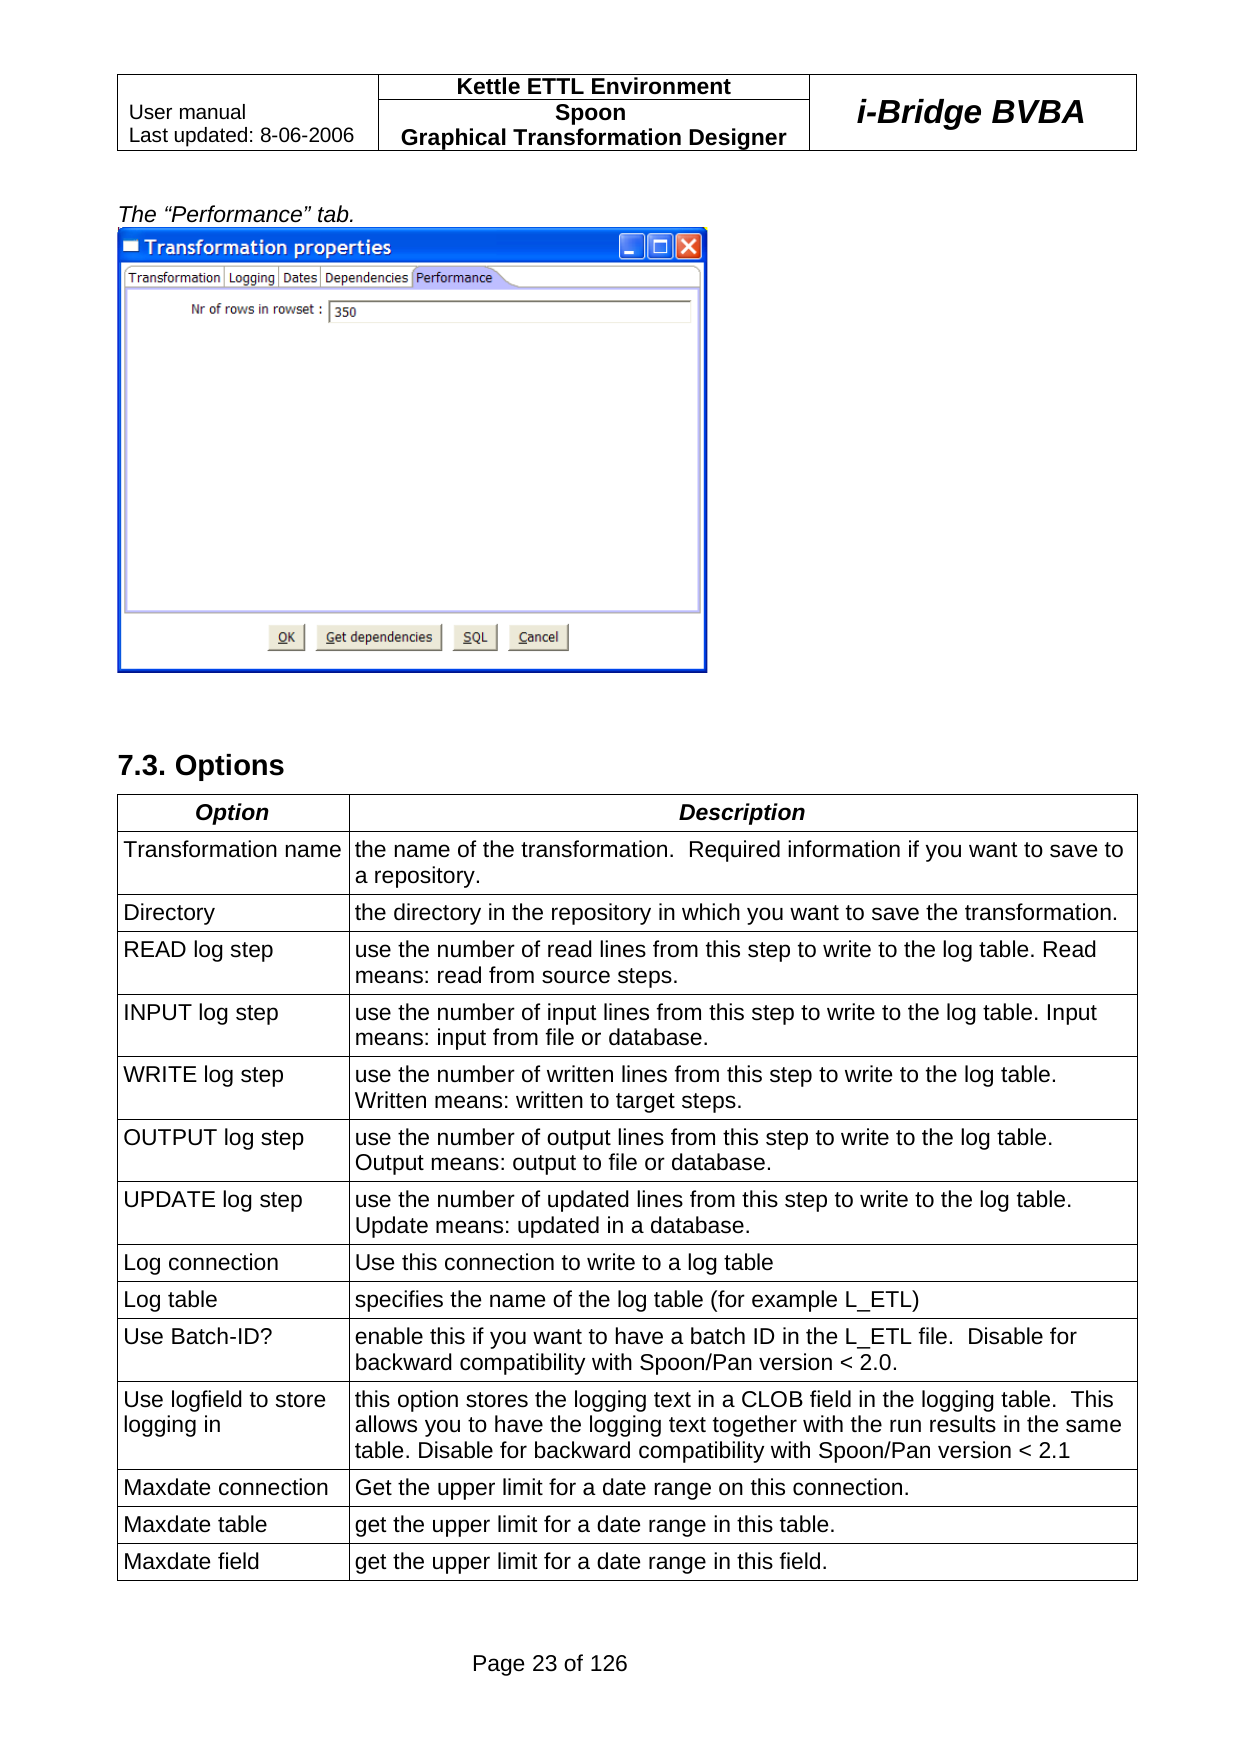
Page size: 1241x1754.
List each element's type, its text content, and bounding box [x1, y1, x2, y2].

table_cell this option stores the logging text in a CLOB field in the logging table. This allows you to have the logging text together with the run results in the same table. Disable for backward compatibility with Spoon/Pan version < 2.1 [350, 1382, 1137, 1469]
table_cell use the number of written lines from this step to write to the log table. Written means: written to target steps. [350, 1057, 1137, 1119]
table_cell Log table [118, 1282, 349, 1318]
table_cell Maxdate field [118, 1544, 349, 1580]
table_cell Transformation name [118, 832, 349, 894]
picture [117, 227, 708, 673]
table_cell Use Batch-ID? [118, 1319, 349, 1381]
table_cell Log connection [118, 1245, 349, 1281]
table_cell specifies the name of the log table (for example L_ETL) [350, 1282, 1137, 1318]
table_cell READ log step [118, 932, 349, 994]
table_cell INPUT log step [118, 995, 349, 1056]
table_cell use the number of input lines from this step to write to the log table. Input means: input from file or database. [350, 995, 1137, 1056]
table_cell get the upper limit for a date range in this table. [350, 1507, 1137, 1543]
table_cell OUTPUT log step [118, 1120, 349, 1181]
table_cell use the number of updated lines from this step to write to the log table. Update means: updated in a database. [350, 1182, 1137, 1244]
table_cell use the number of read lines from this step to write to the log table. Read means: read from source steps. [350, 932, 1137, 994]
table_cell use the number of output lines from this step to write to the log table. Output means: output to file or database. [350, 1120, 1137, 1181]
table_cell WRITE log step [118, 1057, 349, 1119]
table_cell Maxdate table [118, 1507, 349, 1543]
table_cell Maxdate connection [118, 1470, 349, 1506]
table_cell the name of the transformation. Required information if you want to save to a repository. [350, 832, 1137, 894]
table_cell get the upper limit for a date range in this field. [350, 1544, 1137, 1580]
table_cell Directory [118, 895, 349, 931]
table_cell Use logfield to store logging in [118, 1382, 349, 1469]
subtitle Options [117, 749, 1137, 782]
table_header Description [350, 795, 1137, 831]
text The “Performance” tab. [117, 202, 1137, 227]
table_cell enable this if you want to have a batch ID in the L_ETL file. Disable for backward compatibility with Spoon/Pan version < 2.0. [350, 1319, 1137, 1381]
table_cell Use this connection to write to a log table [350, 1245, 1137, 1281]
table_cell the directory in the repository in which you want to save the transformation. [350, 895, 1137, 931]
table_cell UPDATE log step [118, 1182, 349, 1244]
table_header Option [118, 795, 349, 831]
table_cell Get the upper limit for a date range on this connection. [350, 1470, 1137, 1506]
